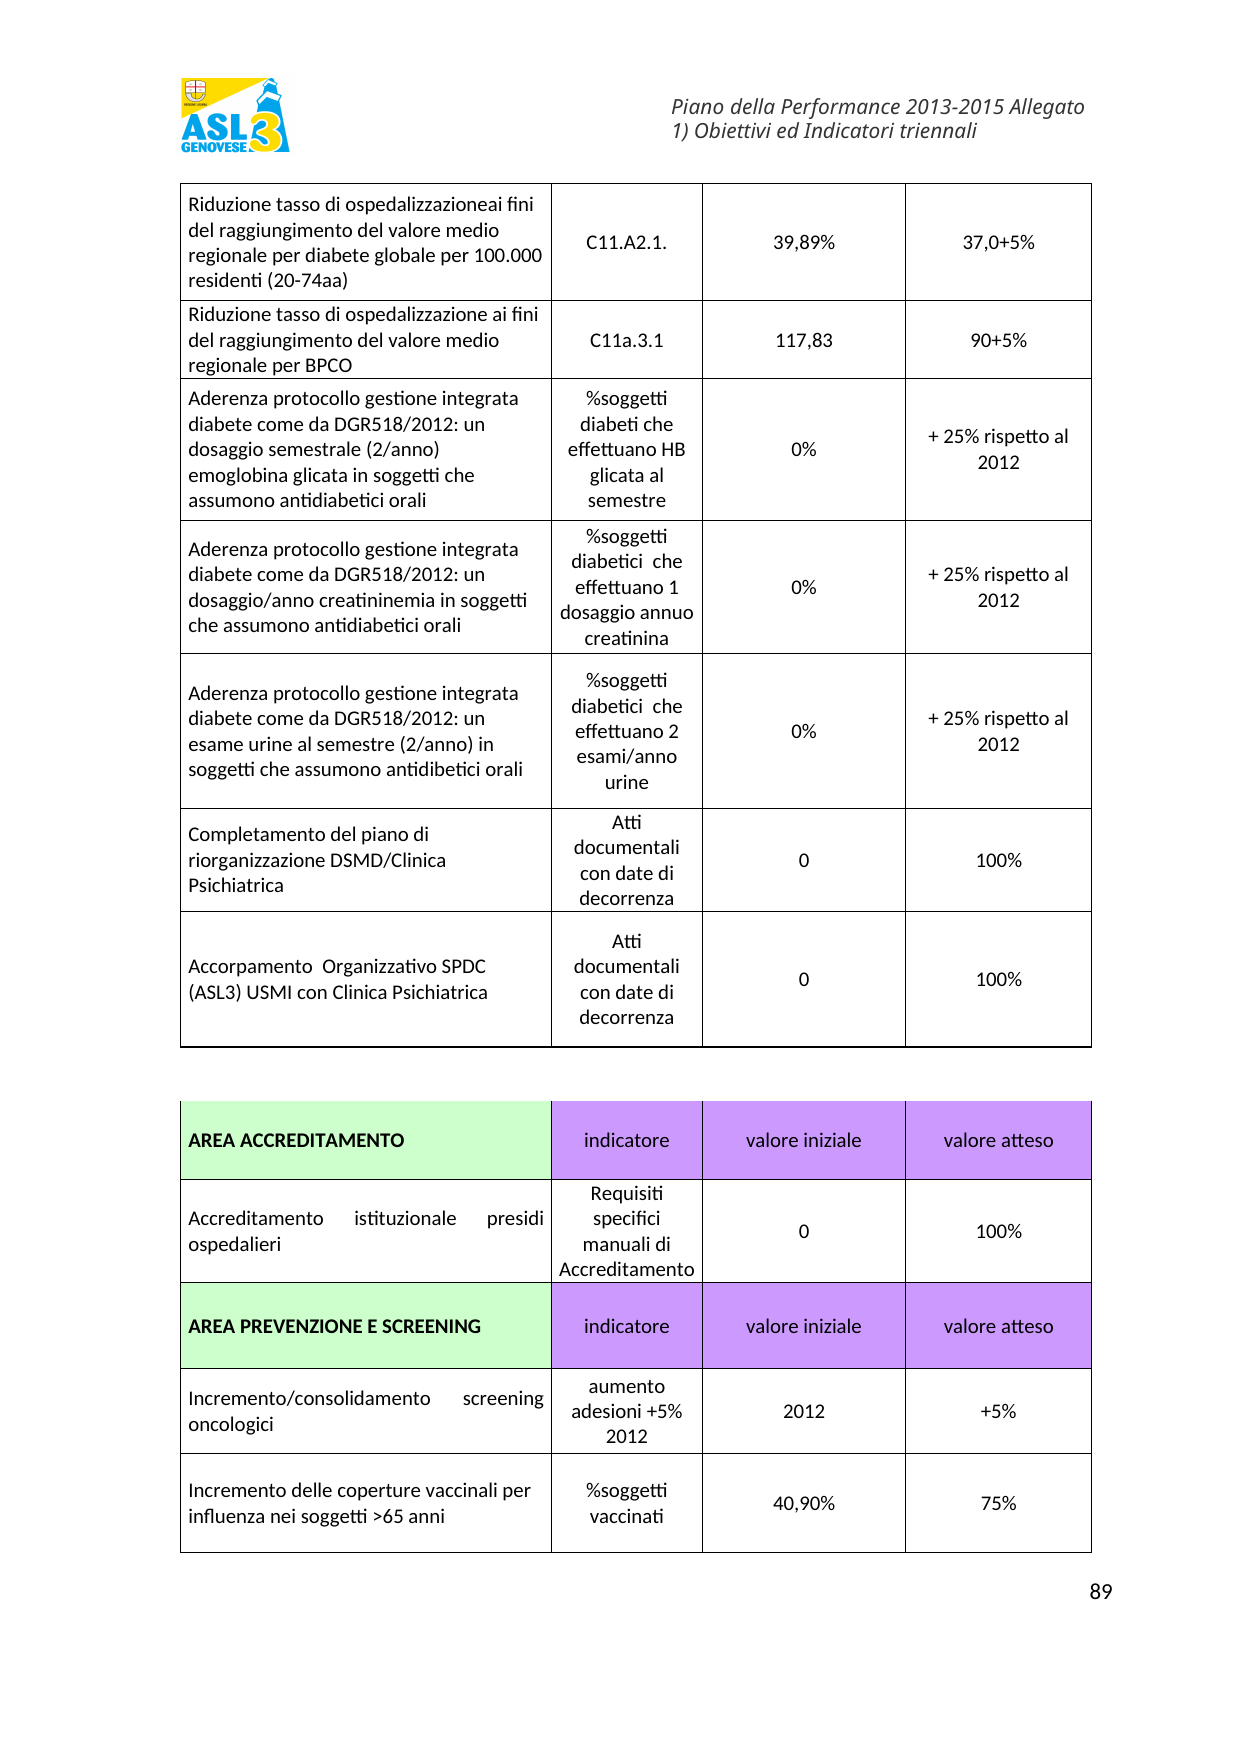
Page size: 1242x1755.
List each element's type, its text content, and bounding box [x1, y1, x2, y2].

table_cell %soggetti diabeti che effettuano HB glicata al semestre [552, 379, 702, 519]
table_cell 100% [906, 1180, 1091, 1282]
table_cell 100% [906, 912, 1091, 1046]
table_cell aumento adesioni +5% 2012 [552, 1369, 702, 1453]
table_cell C11.A2.1. [552, 184, 702, 300]
table_cell Riduzione tasso di ospedalizzazioneai fini del raggiungimento del valore medio regionale per diabete globale per 100.000 residenti (20-74aa) [181, 184, 551, 300]
table_cell 40,90% [703, 1454, 905, 1552]
table_cell + 25% rispetto al 2012 [906, 654, 1091, 808]
table_cell indicatore [552, 1283, 702, 1368]
table_cell + 25% rispetto al 2012 [906, 379, 1091, 519]
table_cell 0 [703, 1180, 905, 1282]
table_header indicatore [552, 1101, 702, 1179]
table_cell 0 [703, 809, 905, 911]
table_cell 0% [703, 379, 905, 519]
table_cell 117,83 [703, 301, 905, 378]
table_cell Requisiti specifici manuali di Accreditamento [552, 1180, 702, 1282]
table_cell Aderenza protocollo gestione integrata diabete come da DGR518/2012: un dosaggio/anno creatininemia in soggetti che assumono antidiabetici orali [181, 521, 551, 653]
table_cell 2012 [703, 1369, 905, 1453]
table_cell Aderenza protocollo gestione integrata diabete come da DGR518/2012: un esame urine al semestre (2/anno) in soggetti che assumono antidibetici orali [181, 654, 551, 808]
table_cell Aderenza protocollo gestione integrata diabete come da DGR518/2012: un dosaggio semestrale (2/anno) emoglobina glicata in soggetti che assumono antidiabetici orali [181, 379, 551, 519]
table_cell %soggetti diabetici che effettuano 1 dosaggio annuo creatinina [552, 521, 702, 653]
table_cell AREA PREVENZIONE E SCREENING [181, 1283, 551, 1368]
table_cell %soggetti vaccinati [552, 1454, 702, 1552]
table_header AREA ACCREDITAMENTO [181, 1101, 551, 1179]
table_cell Incremento delle coperture vaccinali per influenza nei soggetti >65 anni [181, 1454, 551, 1552]
table_cell 39,89% [703, 184, 905, 300]
table_cell 0% [703, 654, 905, 808]
table_cell %soggetti diabetici che effettuano 2 esami/anno urine [552, 654, 702, 808]
table_header valore iniziale [703, 1101, 905, 1179]
table_cell 0% [703, 521, 905, 653]
table_cell C11a.3.1 [552, 301, 702, 378]
table_cell Incremento/consolidamento screening oncologici [181, 1369, 551, 1453]
table_cell + 25% rispetto al 2012 [906, 521, 1091, 653]
table_cell Accorpamento Organizzativo SPDC (ASL3) USMI con Clinica Psichiatrica [181, 912, 551, 1046]
table_cell Accreditamento istituzionale presidi ospedalieri [181, 1180, 551, 1282]
table_cell 100% [906, 809, 1091, 911]
table_cell Completamento del piano di riorganizzazione DSMD/Clinica Psichiatrica [181, 809, 551, 911]
table_cell 0 [703, 912, 905, 1046]
table_cell 75% [906, 1454, 1091, 1552]
table_cell Riduzione tasso di ospedalizzazione ai fini del raggiungimento del valore medio regionale per BPCO [181, 301, 551, 378]
table_cell Atti documentali con date di decorrenza [552, 809, 702, 911]
table_header valore atteso [906, 1101, 1091, 1179]
table_cell Atti documentali con date di decorrenza [552, 912, 702, 1046]
table_cell valore iniziale [703, 1283, 905, 1368]
table_cell +5% [906, 1369, 1091, 1453]
table_cell 37,0+5% [906, 184, 1091, 300]
table_cell valore atteso [906, 1283, 1091, 1368]
table_cell 90+5% [906, 301, 1091, 378]
